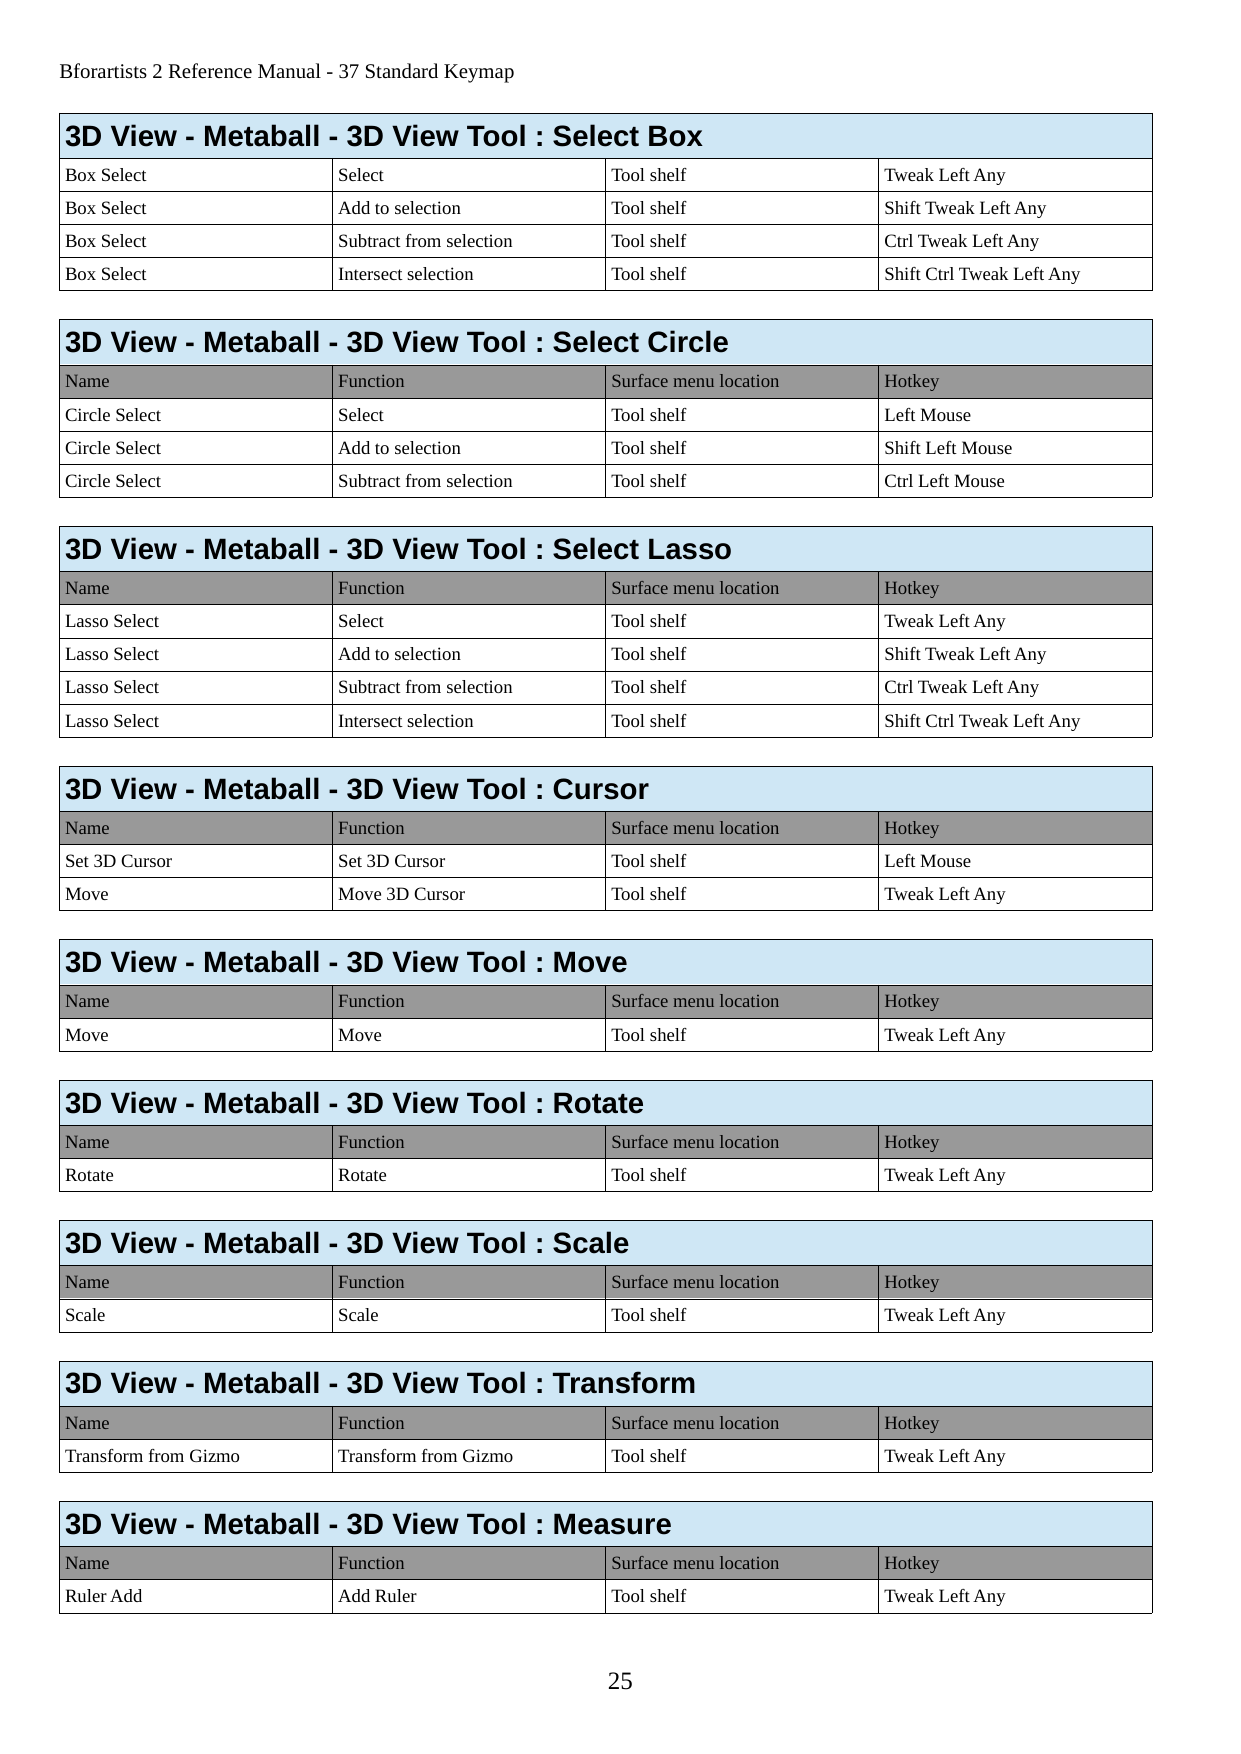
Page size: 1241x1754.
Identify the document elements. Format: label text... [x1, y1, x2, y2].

table_cell Box Select [60, 225, 332, 257]
table_cell Tool shelf [606, 639, 878, 671]
table_header 3D View - Metaball - 3D View Tool : Measure [60, 1502, 1152, 1546]
table_cell Select [333, 399, 605, 431]
table_cell Tool shelf [606, 705, 878, 737]
table_cell Tool shelf [606, 258, 878, 290]
table_cell Tweak Left Any [879, 605, 1152, 637]
table_cell Function [333, 1266, 605, 1298]
table_cell Tweak Left Any [879, 878, 1152, 910]
table_cell Box Select [60, 159, 332, 191]
table_header 3D View - Metaball - 3D View Tool : Select Lasso [60, 527, 1152, 571]
table_cell Function [333, 812, 605, 844]
table_cell Subtract from selection [333, 465, 605, 497]
table_cell Name [60, 986, 332, 1018]
table_cell Tool shelf [606, 192, 878, 224]
table_cell Set 3D Cursor [333, 845, 605, 877]
table_cell Subtract from selection [333, 672, 605, 704]
table_header 3D View - Metaball - 3D View Tool : Rotate [60, 1081, 1152, 1125]
table_cell Scale [333, 1300, 605, 1332]
table_cell Lasso Select [60, 672, 332, 704]
table_cell Set 3D Cursor [60, 845, 332, 877]
table_cell Shift Tweak Left Any [879, 639, 1152, 671]
table_cell Rotate [333, 1159, 605, 1191]
table_cell Move 3D Cursor [333, 878, 605, 910]
table_cell Tool shelf [606, 399, 878, 431]
table_cell Circle Select [60, 399, 332, 431]
table_cell Box Select [60, 258, 332, 290]
table_cell Ctrl Tweak Left Any [879, 225, 1152, 257]
table_cell Shift Ctrl Tweak Left Any [879, 258, 1152, 290]
table_cell Surface menu location [606, 986, 878, 1018]
table_cell Add to selection [333, 432, 605, 464]
table_cell Rotate [60, 1159, 332, 1191]
table_cell Tweak Left Any [879, 1300, 1152, 1332]
table_cell Intersect selection [333, 258, 605, 290]
table_header 3D View - Metaball - 3D View Tool : Cursor [60, 767, 1152, 811]
table_cell Name [60, 1547, 332, 1579]
table_cell Add to selection [333, 192, 605, 224]
table_cell Tool shelf [606, 225, 878, 257]
table_cell Ruler Add [60, 1580, 332, 1612]
table_cell Hotkey [879, 1266, 1152, 1298]
table_cell Tool shelf [606, 1019, 878, 1051]
table_cell Hotkey [879, 1547, 1152, 1579]
table_cell Function [333, 572, 605, 604]
table_cell Left Mouse [879, 399, 1152, 431]
table_cell Transform from Gizmo [333, 1440, 605, 1472]
table_cell Move [60, 878, 332, 910]
table_cell Lasso Select [60, 605, 332, 637]
table_cell Tweak Left Any [879, 1440, 1152, 1472]
table_header 3D View - Metaball - 3D View Tool : Select Circle [60, 320, 1152, 364]
table_cell Surface menu location [606, 366, 878, 398]
table_cell Box Select [60, 192, 332, 224]
table_cell Scale [60, 1300, 332, 1332]
table_cell Name [60, 1126, 332, 1158]
table_cell Tweak Left Any [879, 1159, 1152, 1191]
table_cell Tool shelf [606, 605, 878, 637]
table_cell Intersect selection [333, 705, 605, 737]
table_cell Surface menu location [606, 1407, 878, 1439]
table_cell Tool shelf [606, 878, 878, 910]
table_cell Name [60, 812, 332, 844]
table_cell Select [333, 605, 605, 637]
table_cell Left Mouse [879, 845, 1152, 877]
table_cell Lasso Select [60, 705, 332, 737]
table_cell Select [333, 159, 605, 191]
table_cell Add Ruler [333, 1580, 605, 1612]
table_cell Surface menu location [606, 812, 878, 844]
table_cell Hotkey [879, 986, 1152, 1018]
table_cell Tool shelf [606, 432, 878, 464]
table_cell Tool shelf [606, 845, 878, 877]
table_cell Function [333, 1547, 605, 1579]
table_cell Hotkey [879, 1126, 1152, 1158]
table_cell Ctrl Tweak Left Any [879, 672, 1152, 704]
table_cell Ctrl Left Mouse [879, 465, 1152, 497]
table_cell Move [60, 1019, 332, 1051]
table_cell Shift Ctrl Tweak Left Any [879, 705, 1152, 737]
table_cell Move [333, 1019, 605, 1051]
table_cell Tool shelf [606, 1580, 878, 1612]
table_cell Tool shelf [606, 1159, 878, 1191]
table_cell Tool shelf [606, 672, 878, 704]
table_cell Name [60, 366, 332, 398]
table_cell Tool shelf [606, 465, 878, 497]
table_cell Hotkey [879, 572, 1152, 604]
table_cell Lasso Select [60, 639, 332, 671]
table_cell Surface menu location [606, 572, 878, 604]
table_cell Tweak Left Any [879, 1580, 1152, 1612]
table_cell Hotkey [879, 812, 1152, 844]
table_cell Subtract from selection [333, 225, 605, 257]
table_cell Surface menu location [606, 1266, 878, 1298]
table_cell Function [333, 1407, 605, 1439]
table_cell Tool shelf [606, 1300, 878, 1332]
table_cell Name [60, 1266, 332, 1298]
table_cell Transform from Gizmo [60, 1440, 332, 1472]
table_header 3D View - Metaball - 3D View Tool : Select Box [60, 114, 1152, 158]
table_header 3D View - Metaball - 3D View Tool : Move [60, 940, 1152, 984]
table_cell Tweak Left Any [879, 1019, 1152, 1051]
table_cell Circle Select [60, 465, 332, 497]
table_cell Shift Tweak Left Any [879, 192, 1152, 224]
table_cell Surface menu location [606, 1126, 878, 1158]
table_cell Surface menu location [606, 1547, 878, 1579]
table_cell Name [60, 572, 332, 604]
table_cell Function [333, 1126, 605, 1158]
table_cell Hotkey [879, 1407, 1152, 1439]
table_cell Hotkey [879, 366, 1152, 398]
table_cell Function [333, 366, 605, 398]
table_cell Tool shelf [606, 159, 878, 191]
table_cell Circle Select [60, 432, 332, 464]
table_header 3D View - Metaball - 3D View Tool : Scale [60, 1221, 1152, 1265]
table_cell Function [333, 986, 605, 1018]
table_cell Tweak Left Any [879, 159, 1152, 191]
table_cell Name [60, 1407, 332, 1439]
table_header 3D View - Metaball - 3D View Tool : Transform [60, 1362, 1152, 1406]
table_cell Tool shelf [606, 1440, 878, 1472]
table_cell Add to selection [333, 639, 605, 671]
table_cell Shift Left Mouse [879, 432, 1152, 464]
